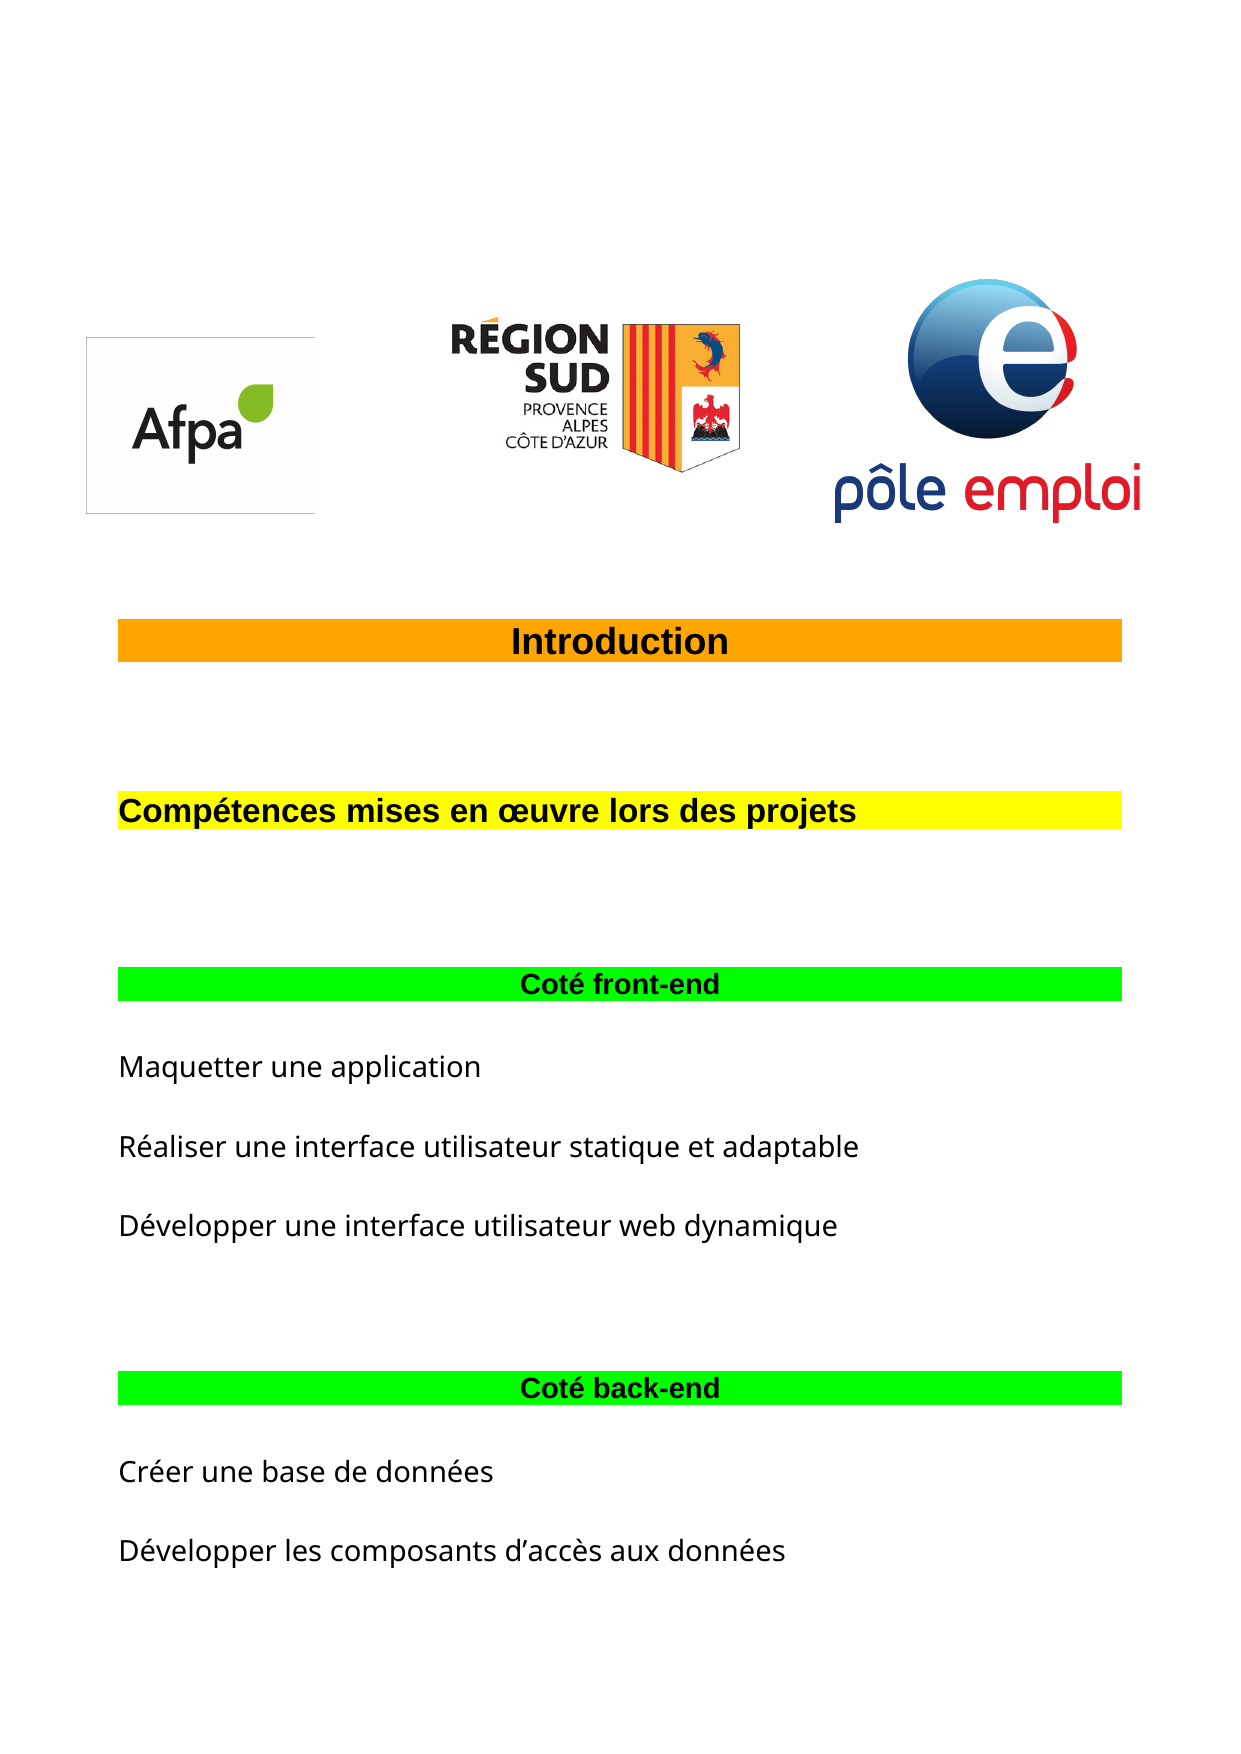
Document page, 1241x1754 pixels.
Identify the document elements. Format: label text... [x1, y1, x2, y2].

text Développer les composants d’accès aux données [118, 1530, 1122, 1570]
subtitle Compétences mises en œuvre lors des projets [118, 791, 1122, 829]
text Développer une interface utilisateur web dynamique [118, 1205, 1122, 1245]
subtitle Introduction [118, 619, 1122, 662]
picture [86, 337, 315, 514]
picture [835, 279, 1140, 523]
picture [406, 287, 781, 504]
subtitle Coté front-end [118, 967, 1122, 1001]
text Maquetter une application [118, 1047, 1122, 1086]
text Réaliser une interface utilisateur statique et adaptable [118, 1126, 1122, 1166]
subtitle Coté back-end [118, 1371, 1122, 1405]
text Créer une base de données [118, 1451, 1122, 1491]
